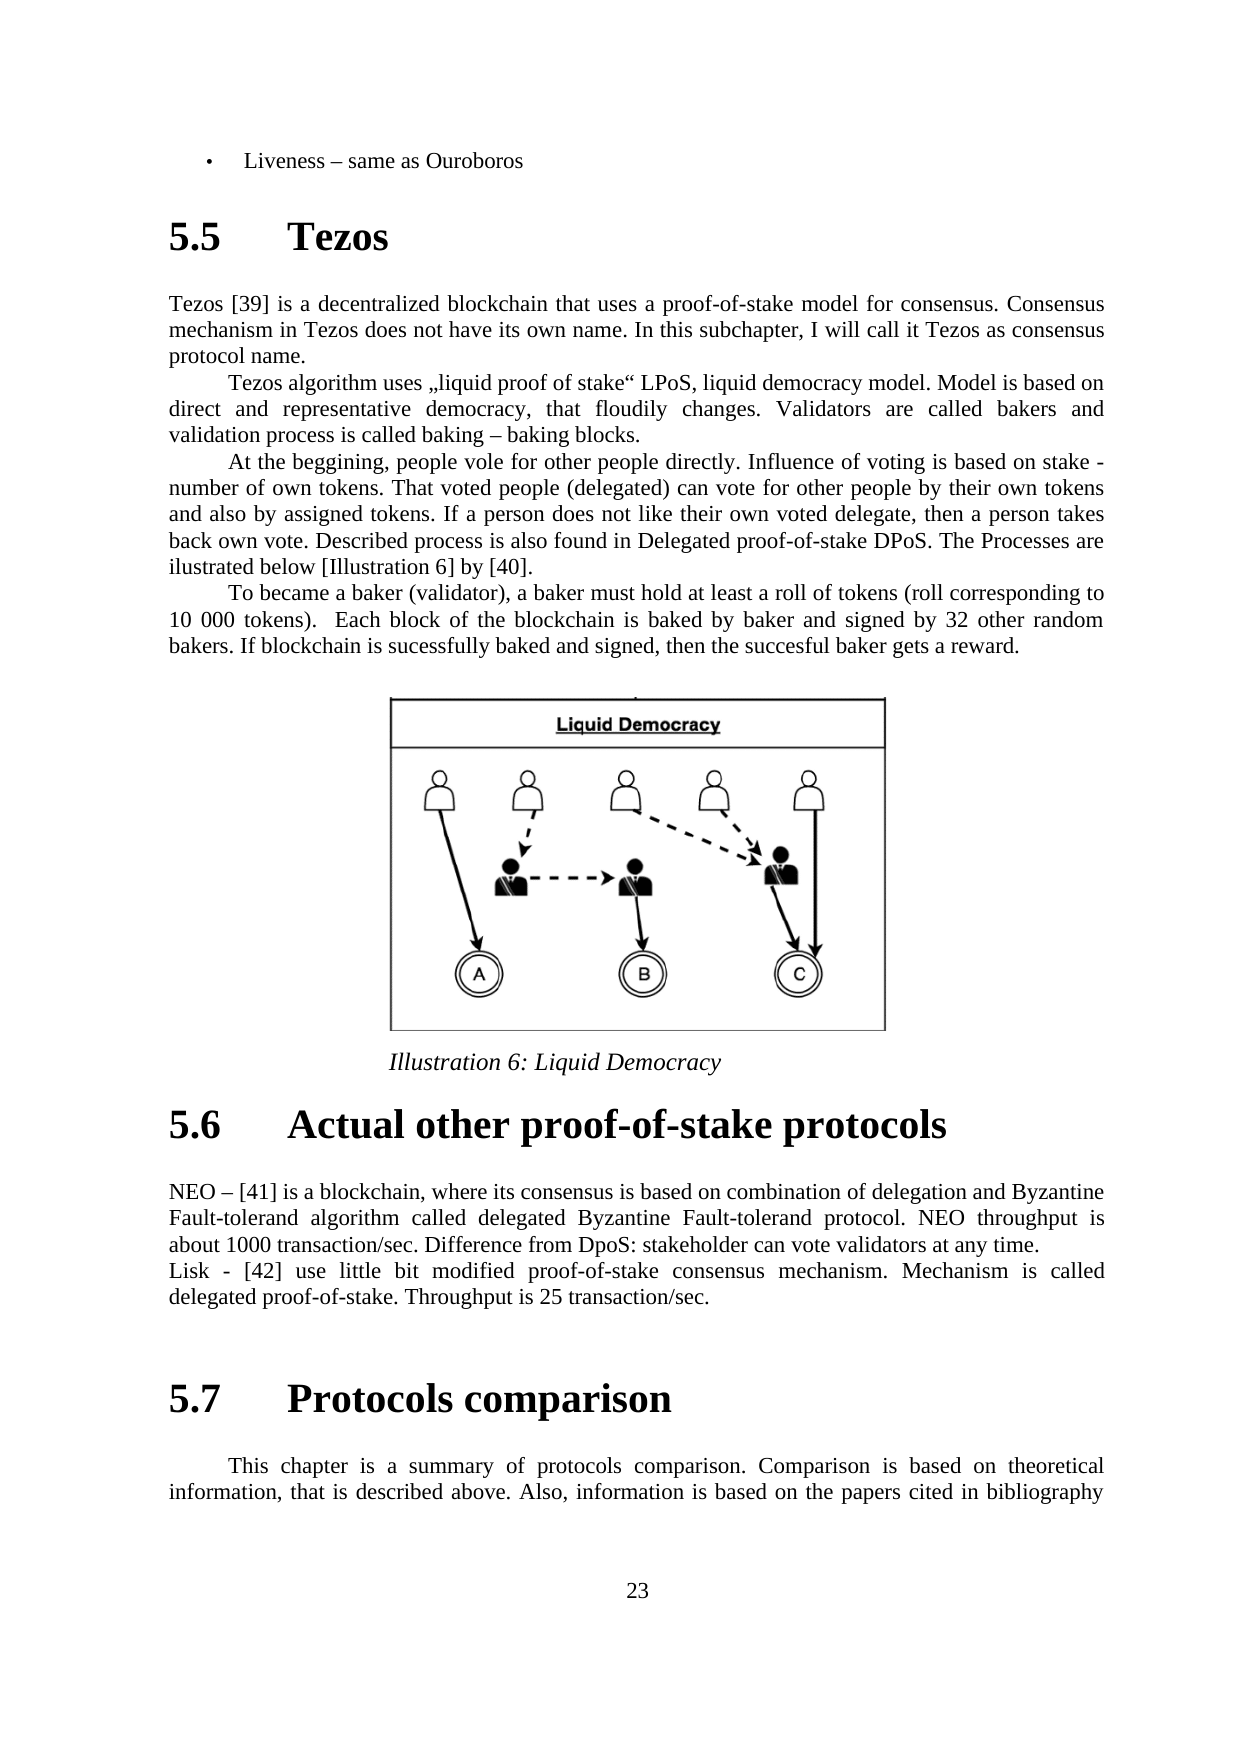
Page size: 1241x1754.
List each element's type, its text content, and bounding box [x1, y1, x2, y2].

text At the beggining, people vole for other people directly. Influence of voting is based on stake - number of own tokens. That voted people (delegated) can vote for other people by their own tokens and also by assigned tokens. If a person does not like their own voted delegate, then a person takes back own vote. Described process is also found in Delegated proof-of-stake DPoS. The Processes are ilustrated below [Illustration 6] by [40]. [169, 448, 1106, 579]
text NEO – [41] is a blockchain, where its consensus is based on combination of delegation and Byzantine Fault-tolerand algorithm called delegated Byzantine Fault-tolerand protocol. NEO throughput is about 1000 transaction/sec. Difference from DpoS: stakeholder can vote validators at any time. [169, 1178, 1106, 1257]
text Lisk - [42] use little bit modified proof-of-stake consensus mechanism. Mechanism is called delegated proof-of-stake. Throughput is 25 transaction/sec. [169, 1257, 1106, 1310]
text This chapter is a summary of protocols comparison. Comparison is based on theoretical information, that is described above. Also, information is based on the papers cited in bibliography [169, 1452, 1106, 1504]
subtitle [388, 685, 887, 697]
text To became a baker (validator), a baker must hold at least a roll of tokens (roll corresponding to 10 000 tokens). Each block of the blockchain is baked by baker and signed by 32 other random bakers. If blockchain is sucessfully baked and signed, then the succesful baker gets a reward. [169, 579, 1106, 658]
subtitle Protocols comparison [169, 1374, 1106, 1422]
text Tezos [39] is a decentralized blockchain that uses a proof-of-stake model for consensus. Consensus mechanism in Tezos does not have its own name. In this subchapter, I will call it Tezos as consensus protocol name. [169, 289, 1106, 369]
text Tezos algorithm uses „liquid proof of stake“ LPoS, liquid democracy model. Model is based on direct and representative democracy, that floudily changes. Validators are called bakers and validation process is called baking – baking blocks. [169, 369, 1106, 448]
subtitle Tezos [169, 211, 1106, 259]
text Illustration 6: Liquid Democracy [388, 1033, 887, 1076]
list Liveness – same as Ouroboros [206, 148, 1106, 174]
picture [388, 697, 887, 1033]
subtitle Actual other proof-of-stake protocols [169, 1033, 1106, 1148]
